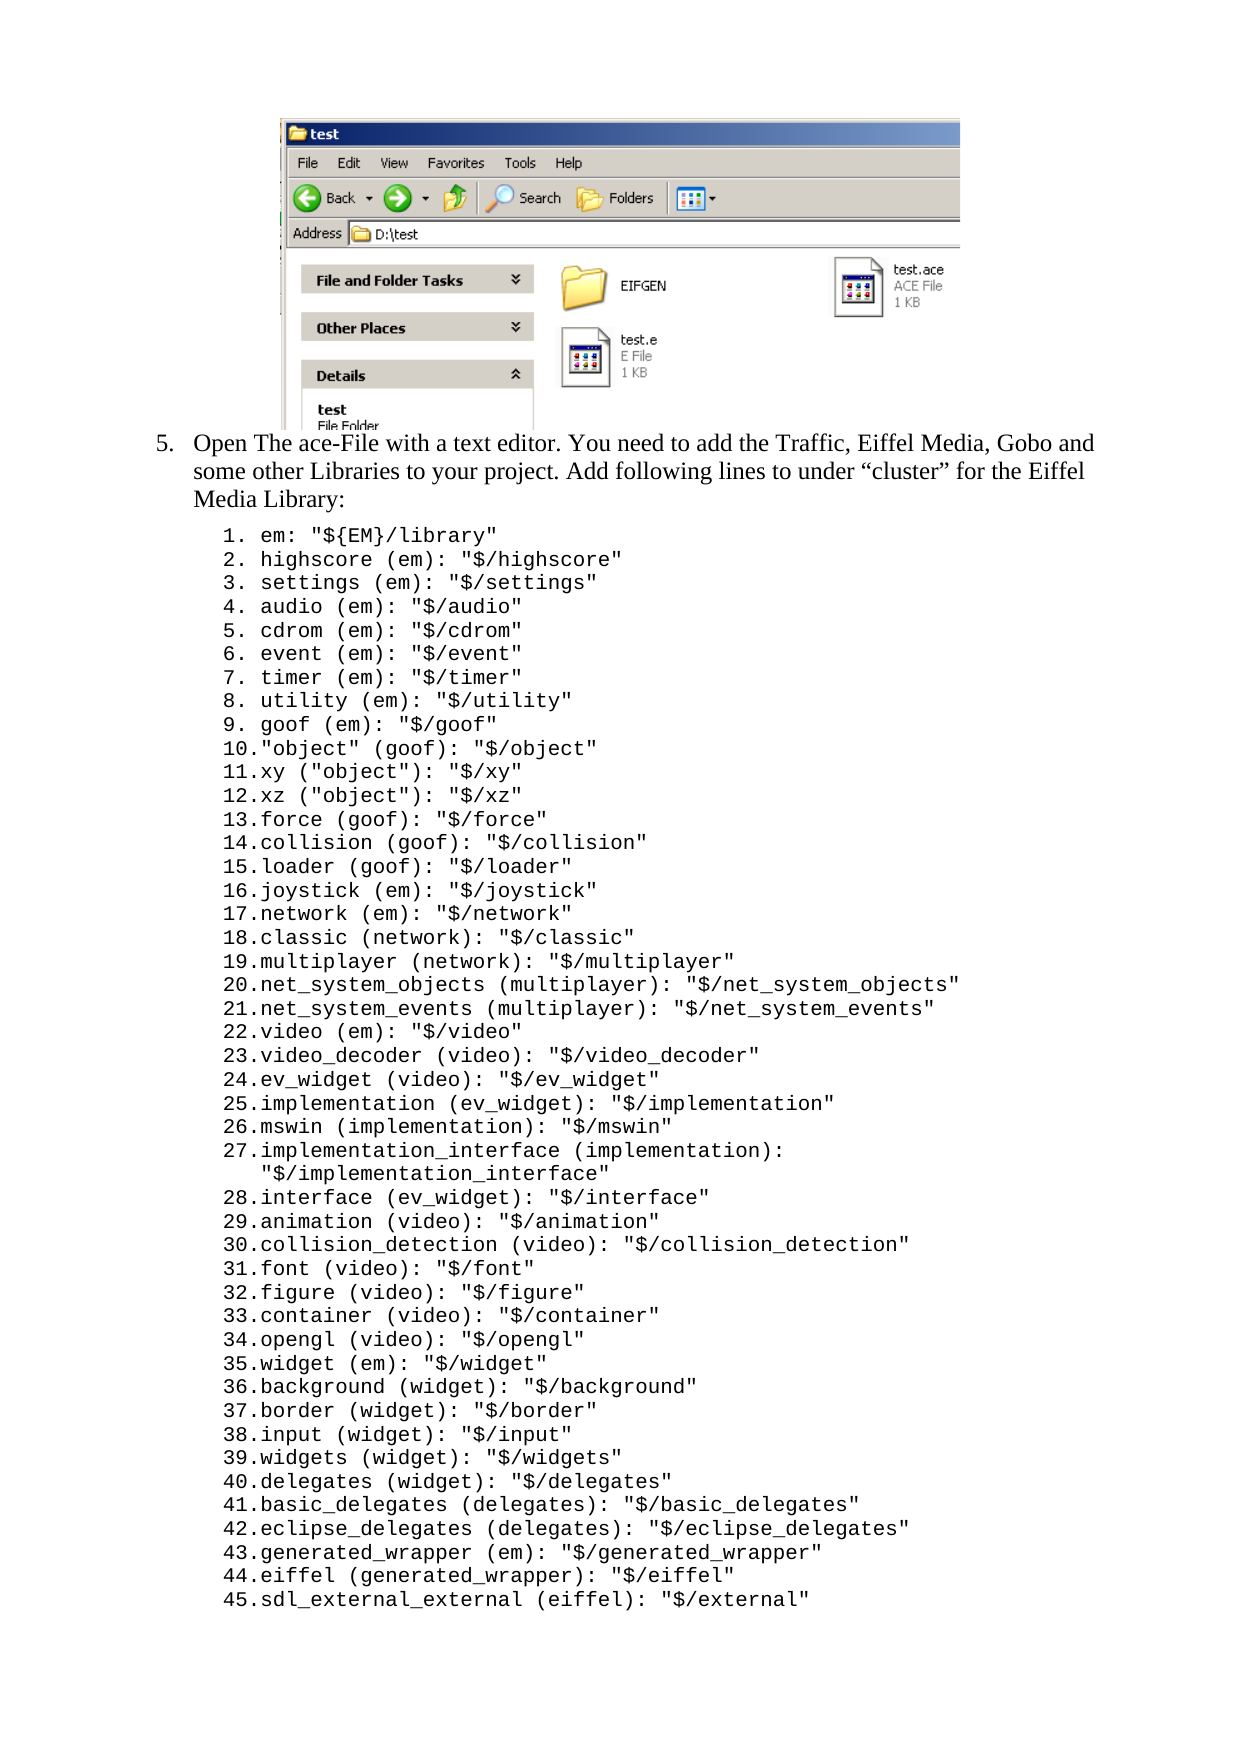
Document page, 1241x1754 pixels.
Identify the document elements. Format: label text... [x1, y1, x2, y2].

list utility (em): "$/utility" [223, 691, 1092, 714]
list settings (em): "$/settings" [223, 572, 1092, 596]
list collision (goof): "$/collision" [223, 832, 1092, 856]
list opengl (video): "$/opengl" [223, 1329, 1092, 1353]
list highscore (em): "$/highscore" [223, 549, 1092, 572]
list background (widget): "$/background" [223, 1376, 1092, 1400]
list delegates (widget): "$/delegates" [223, 1471, 1092, 1494]
list cdrom (em): "$/cdrom" [223, 619, 1092, 643]
list em: "${EM}/library" [223, 525, 1092, 549]
list multiplayer (network): "$/multiplayer" [223, 951, 1092, 974]
list font (video): "$/font" [223, 1258, 1092, 1282]
list audio (em): "$/audio" [223, 596, 1092, 619]
list collision_detection (video): "$/collision_detection" [223, 1234, 1092, 1258]
list input (widget): "$/input" [223, 1423, 1092, 1447]
list goof (em): "$/goof" [223, 714, 1092, 738]
list xy ("object"): "$/xy" [223, 761, 1092, 785]
list widgets (widget): "$/widgets" [223, 1447, 1092, 1471]
list Open The ace-File with a text editor. You need to add the Traffic, Eiffel Media, Gobo and some other Libraries to your project. Add following lines to under “cluster” for the Eiffel Media Library: [156, 430, 1122, 512]
list eiffel (generated_wrapper): "$/eiffel" [223, 1565, 1092, 1589]
list xz ("object"): "$/xz" [223, 785, 1092, 809]
list net_system_events (multiplayer): "$/net_system_events" [223, 998, 1092, 1022]
list video_decoder (video): "$/video_decoder" [223, 1045, 1092, 1069]
list widget (em): "$/widget" [223, 1353, 1092, 1376]
list network (em): "$/network" [223, 903, 1092, 927]
list force (goof): "$/force" [223, 809, 1092, 832]
list net_system_objects (multiplayer): "$/net_system_objects" [223, 974, 1092, 998]
list classic (network): "$/classic" [223, 927, 1092, 951]
list figure (video): "$/figure" [223, 1282, 1092, 1305]
list implementation (ev_widget): "$/implementation" [223, 1092, 1092, 1116]
list sdl_external_external (eiffel): "$/external" [223, 1589, 1092, 1613]
list eclipse_delegates (delegates): "$/eclipse_delegates" [223, 1518, 1092, 1542]
list interface (ev_widget): "$/interface" [223, 1187, 1092, 1211]
list event (em): "$/event" [223, 643, 1092, 667]
list ev_widget (video): "$/ev_widget" [223, 1069, 1092, 1092]
list implementation_interface (implementation): "$/implementation_interface" [223, 1140, 1092, 1187]
list generated_wrapper (em): "$/generated_wrapper" [223, 1542, 1092, 1565]
list video (em): "$/video" [223, 1022, 1092, 1045]
list timer (em): "$/timer" [223, 667, 1092, 691]
list container (video): "$/container" [223, 1305, 1092, 1329]
list joystick (em): "$/joystick" [223, 880, 1092, 903]
list animation (video): "$/animation" [223, 1211, 1092, 1234]
list "object" (goof): "$/object" [223, 738, 1092, 761]
list border (widget): "$/border" [223, 1400, 1092, 1423]
list mswin (implementation): "$/mswin" [223, 1116, 1092, 1140]
list basic_delegates (delegates): "$/basic_delegates" [223, 1494, 1092, 1518]
list loader (goof): "$/loader" [223, 856, 1092, 880]
picture [280, 118, 960, 430]
